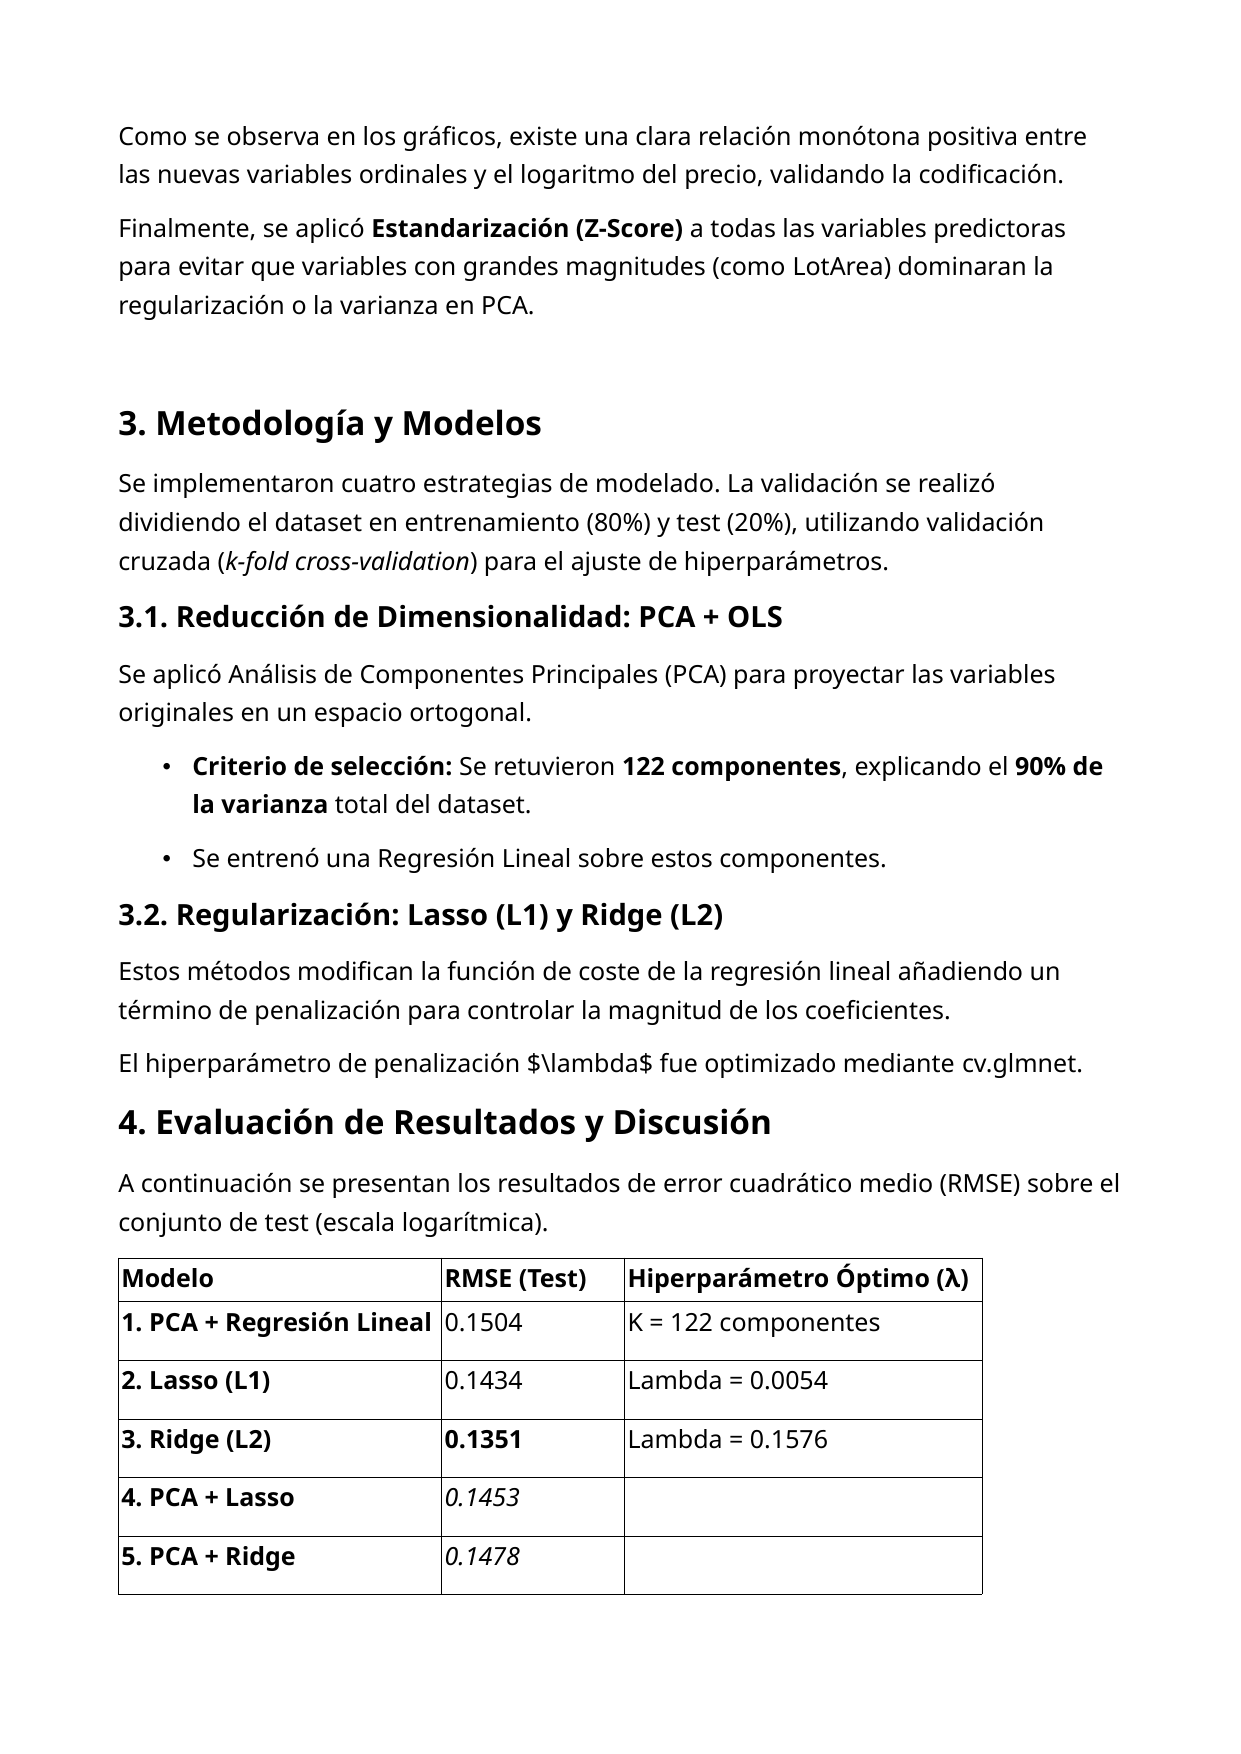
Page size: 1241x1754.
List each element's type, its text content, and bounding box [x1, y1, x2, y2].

text El hiperparámetro de penalización $\lambda$ fue optimizado mediante cv.glmnet. [118, 1046, 1122, 1080]
text Estos métodos modifican la función de coste de la regresión lineal añadiendo un término de penalización para controlar la magnitud de los coeficientes. [118, 954, 1122, 1026]
table_header Modelo [119, 1259, 441, 1301]
list Criterio de selección: Se retuvieron 122 componentes, explicando el 90% de la varianza total del dataset. [162, 748, 1122, 821]
subtitle 3. Metodología y Modelos [118, 399, 1122, 445]
table_cell 3. Ridge (L2) [119, 1420, 441, 1477]
text A continuación se presentan los resultados de error cuadrático medio (RMSE) sobre el conjunto de test (escala logarítmica). [118, 1165, 1122, 1238]
text Como se observa en los gráficos, existe una clara relación monótona positiva entre las nuevas variables ordinales y el logaritmo del precio, validando la codificación. [118, 118, 1122, 191]
table_cell 5. PCA + Ridge [119, 1537, 441, 1594]
table_cell [625, 1478, 982, 1536]
table_cell 0.1504 [442, 1302, 624, 1360]
subtitle 3.2. Regularización: Lasso (L1) y Ridge (L2) [118, 894, 1122, 933]
text Finalmente, se aplicó Estandarización (Z-Score) a todas las variables predictoras para evitar que variables con grandes magnitudes (como LotArea) dominaran la regularización o la varianza en PCA. [118, 210, 1122, 322]
table_cell 2. Lasso (L1) [119, 1361, 441, 1418]
subtitle 4. Evaluación de Resultados y Discusión [118, 1099, 1122, 1144]
text Se aplicó Análisis de Componentes Principales (PCA) para proyectar las variables originales en un espacio ortogonal. [118, 656, 1122, 729]
table_cell Lambda = 0.0054 [625, 1361, 982, 1418]
table_cell 0.1478 [442, 1537, 624, 1594]
subtitle 3.1. Reducción de Dimensionalidad: PCA + OLS [118, 597, 1122, 636]
table_cell [625, 1537, 982, 1594]
table_cell 0.1434 [442, 1361, 624, 1418]
table_cell Lambda = 0.1576 [625, 1420, 982, 1477]
table_cell 4. PCA + Lasso [119, 1478, 441, 1536]
table_cell 0.1453 [442, 1478, 624, 1536]
table_cell K = 122 componentes [625, 1302, 982, 1360]
text Se implementaron cuatro estrategias de modelado. La validación se realizó dividiendo el dataset en entrenamiento (80%) y test (20%), utilizando validación cruzada (k-fold cross-validation) para el ajuste de hiperparámetros. [118, 466, 1122, 577]
table_cell 0.1351 [442, 1420, 624, 1477]
table_header RMSE (Test) [442, 1259, 624, 1301]
table_cell 1. PCA + Regresión Lineal [119, 1302, 441, 1360]
table_header Hiperparámetro Óptimo (λ) [625, 1259, 982, 1301]
list Se entrenó una Regresión Lineal sobre estos componentes. [162, 841, 1122, 874]
